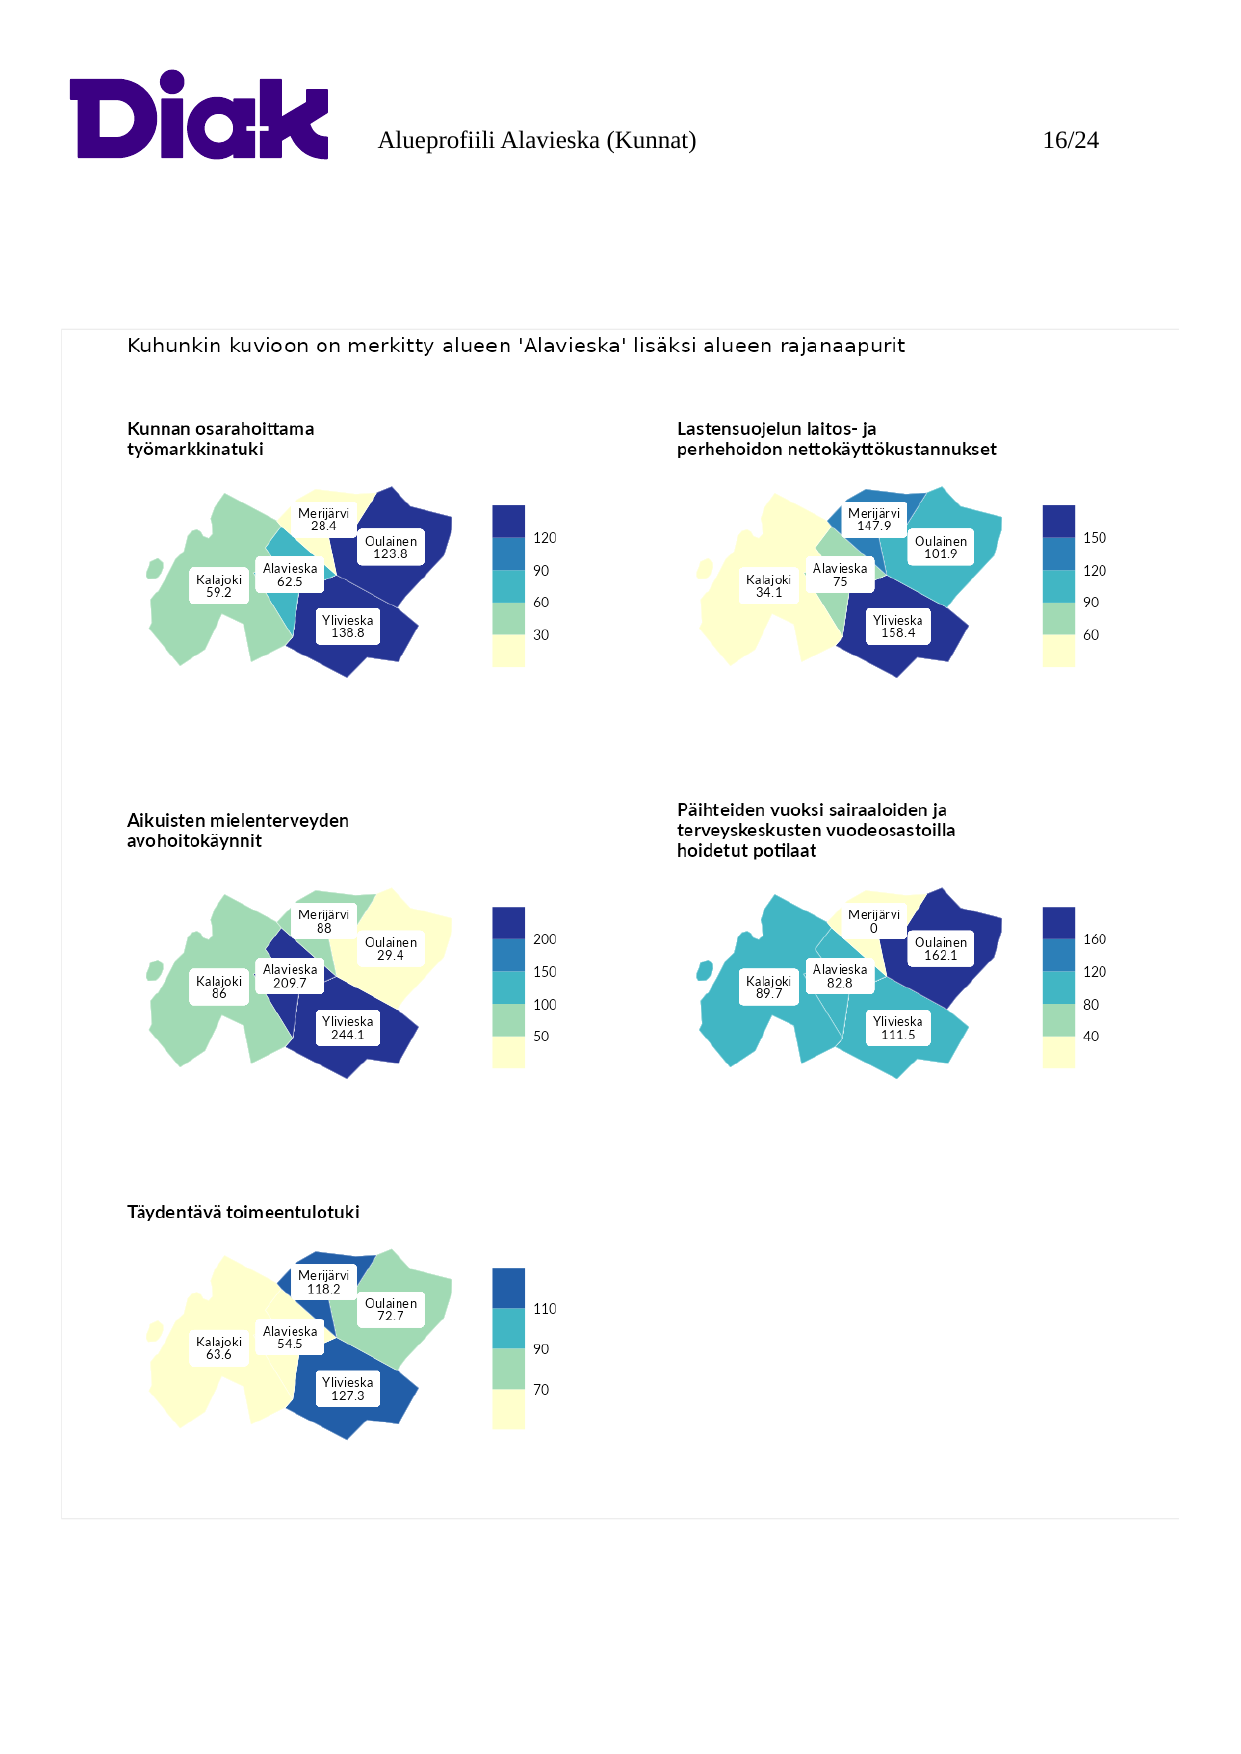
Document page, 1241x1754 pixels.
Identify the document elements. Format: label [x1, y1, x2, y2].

picture [61, 196, 1179, 1651]
